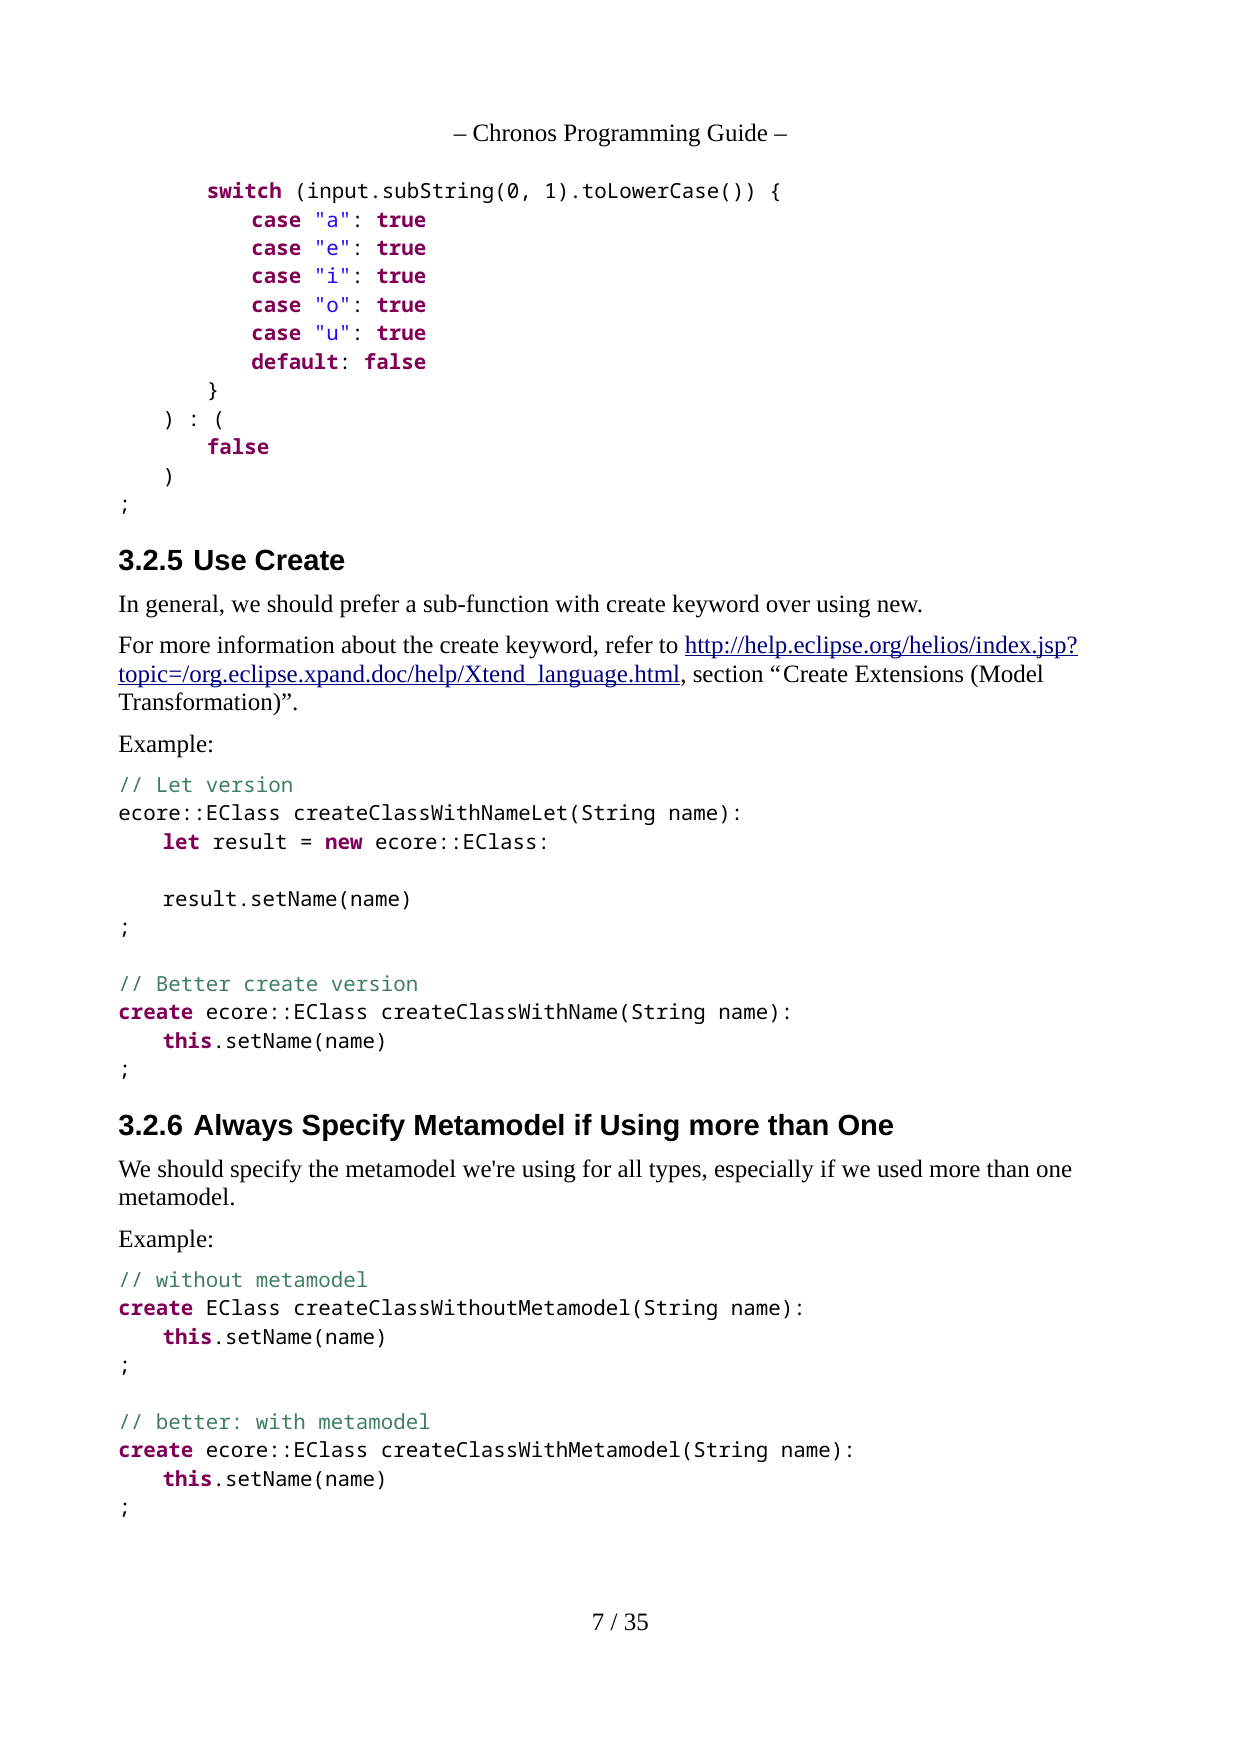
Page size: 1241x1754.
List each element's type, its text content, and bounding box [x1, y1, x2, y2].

text this.setName(name) [118, 1026, 1122, 1054]
text For more information about the create keyword, refer to http://help.eclipse.org/helios/index.jsp?topic=/org.eclipse.xpand.doc/help/Xtend_language.html, section “ Create Extensions (Model Transformation)”. [118, 630, 1122, 716]
text ; [118, 1350, 1122, 1379]
text case "a": true [118, 205, 1122, 233]
text switch (input.subString(0, 1).toLowerCase()) { [118, 176, 1122, 205]
text In general, we should prefer a sub-function with create keyword over using new. [118, 589, 1122, 617]
text ecore::EClass createClassWithNameLet(String name): [118, 798, 1122, 827]
text this.setName(name) [118, 1464, 1122, 1492]
text false [118, 432, 1122, 461]
text // Better create version [118, 969, 1122, 997]
text create ecore::EClass createClassWithName(String name): [118, 997, 1122, 1026]
text ; [118, 1492, 1122, 1521]
text default: false [118, 347, 1122, 375]
text create EClass createClassWithoutMetamodel(String name): [118, 1293, 1122, 1322]
text this.setName(name) [118, 1322, 1122, 1350]
text } [118, 375, 1122, 404]
text Example: [118, 1224, 1122, 1252]
text ; [118, 1054, 1122, 1083]
text ) [118, 461, 1122, 489]
text ; [118, 489, 1122, 518]
text ; [118, 912, 1122, 941]
text case "i": true [118, 262, 1122, 290]
text result.setName(name) [118, 884, 1122, 912]
text case "u": true [118, 318, 1122, 347]
text ) : ( [118, 404, 1122, 432]
text We should specify the metamodel we're using for all types, especially if we used more than one metamodel. [118, 1154, 1122, 1211]
text case "e": true [118, 233, 1122, 262]
text let result = new ecore::EClass: [118, 827, 1122, 855]
subtitle Use Create [118, 543, 1122, 576]
text Example: [118, 729, 1122, 757]
subtitle Always Specify Metamodel if Using more than One [118, 1108, 1122, 1141]
text case "o": true [118, 290, 1122, 318]
text // Let version [118, 770, 1122, 798]
text // better: with metamodel [118, 1407, 1122, 1436]
text // without metamodel [118, 1265, 1122, 1293]
text create ecore::EClass createClassWithMetamodel(String name): [118, 1436, 1122, 1464]
